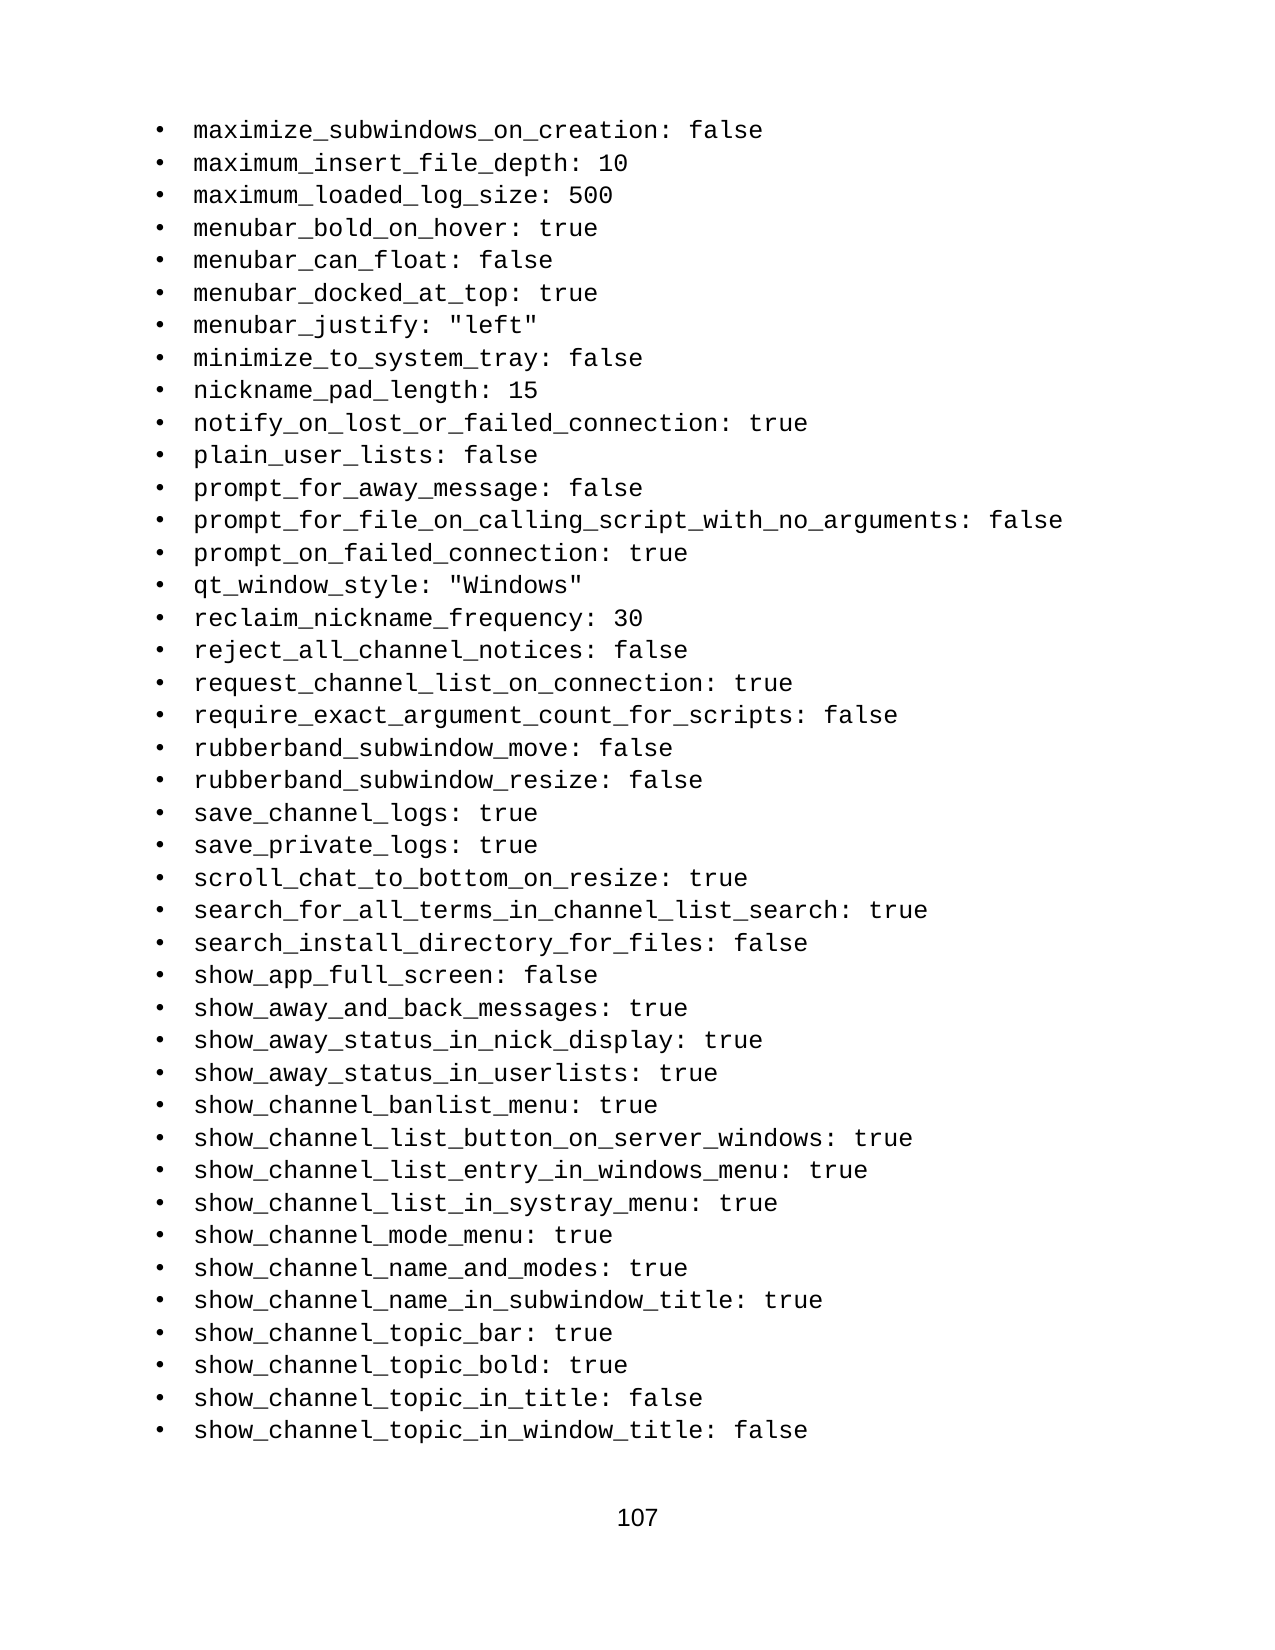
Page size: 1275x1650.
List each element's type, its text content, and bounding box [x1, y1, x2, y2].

list require_exact_argument_count_for_scripts: false [156, 703, 1157, 731]
list show_app_full_screen: false [156, 963, 1157, 991]
list notify_on_lost_or_failed_connection: true [156, 411, 1157, 439]
list show_channel_mode_menu: true [156, 1223, 1157, 1251]
list show_channel_topic_in_window_title: false [156, 1418, 1157, 1446]
list reject_all_channel_notices: false [156, 638, 1157, 666]
list qt_window_style: "Windows" [156, 573, 1157, 601]
list show_away_and_back_messages: true [156, 996, 1157, 1024]
list save_private_logs: true [156, 833, 1157, 861]
list menubar_justify: "left" [156, 313, 1157, 341]
list show_channel_topic_bar: true [156, 1321, 1157, 1349]
list show_channel_list_entry_in_windows_menu: true [156, 1158, 1157, 1186]
list show_away_status_in_nick_display: true [156, 1028, 1157, 1056]
list search_install_directory_for_files: false [156, 931, 1157, 959]
list menubar_docked_at_top: true [156, 281, 1157, 309]
list reclaim_nickname_frequency: 30 [156, 606, 1157, 634]
list show_channel_name_in_subwindow_title: true [156, 1288, 1157, 1316]
list prompt_for_file_on_calling_script_with_no_arguments: false [156, 508, 1157, 536]
list show_channel_topic_bold: true [156, 1353, 1157, 1381]
list menubar_can_float: false [156, 248, 1157, 276]
list request_channel_list_on_connection: true [156, 671, 1157, 699]
list show_channel_banlist_menu: true [156, 1093, 1157, 1121]
list show_channel_list_button_on_server_windows: true [156, 1126, 1157, 1154]
list rubberband_subwindow_move: false [156, 736, 1157, 764]
list maximum_loaded_log_size: 500 [156, 183, 1157, 211]
list menubar_bold_on_hover: true [156, 216, 1157, 244]
list show_away_status_in_userlists: true [156, 1061, 1157, 1089]
list scroll_chat_to_bottom_on_resize: true [156, 866, 1157, 894]
list prompt_for_away_message: false [156, 476, 1157, 504]
list show_channel_topic_in_title: false [156, 1386, 1157, 1414]
list rubberband_subwindow_resize: false [156, 768, 1157, 796]
list maximize_subwindows_on_creation: false [156, 118, 1157, 146]
list minimize_to_system_tray: false [156, 346, 1157, 374]
list plain_user_lists: false [156, 443, 1157, 471]
list show_channel_list_in_systray_menu: true [156, 1191, 1157, 1219]
list maximum_insert_file_depth: 10 [156, 151, 1157, 179]
list prompt_on_failed_connection: true [156, 541, 1157, 569]
list show_channel_name_and_modes: true [156, 1256, 1157, 1284]
list nickname_pad_length: 15 [156, 378, 1157, 406]
list save_channel_logs: true [156, 801, 1157, 829]
list search_for_all_terms_in_channel_list_search: true [156, 898, 1157, 926]
